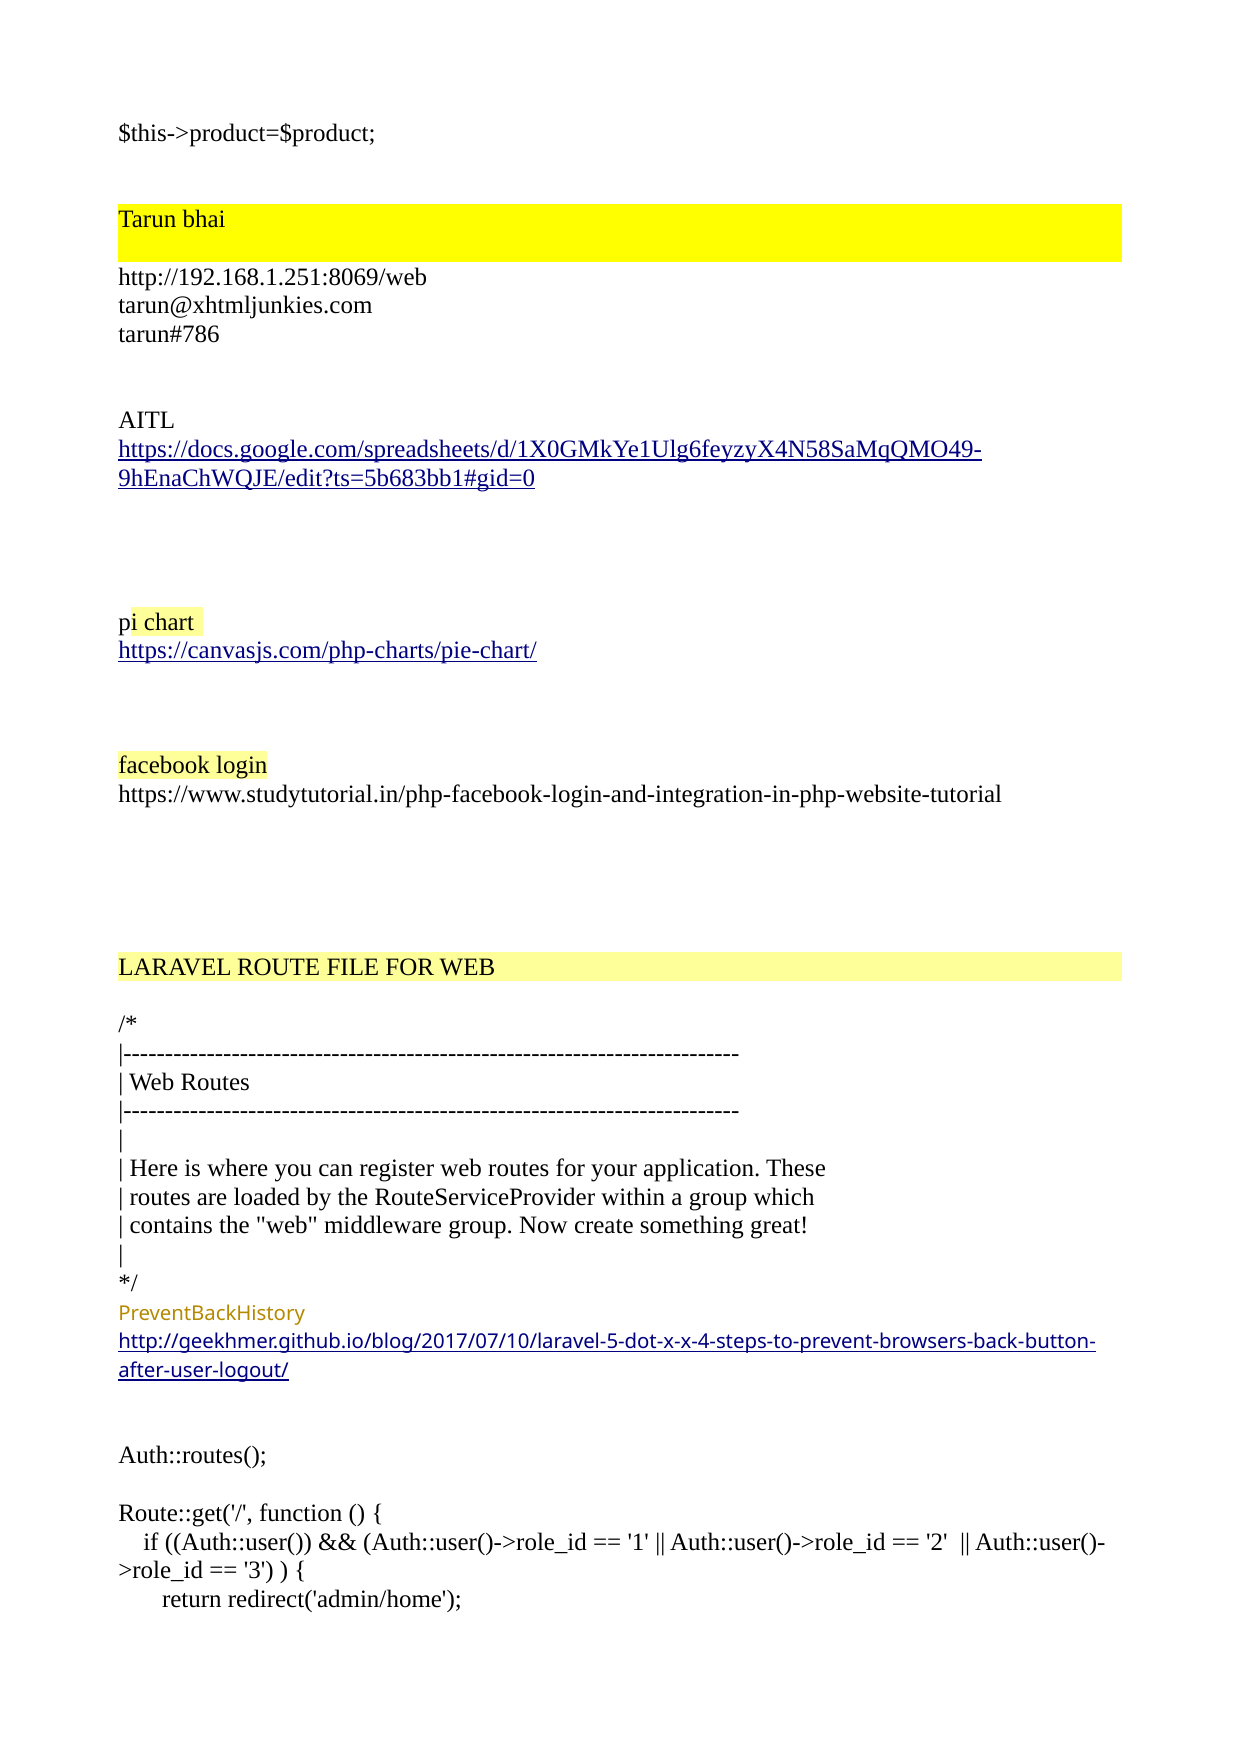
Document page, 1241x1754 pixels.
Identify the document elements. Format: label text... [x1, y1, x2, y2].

text PreventBackHistory [118, 1297, 1122, 1326]
text | [118, 1124, 1122, 1153]
text | [118, 1239, 1122, 1268]
text tarun@xhtmljunkies.com [118, 291, 1122, 319]
text pi chart [118, 607, 1122, 636]
text | routes are loaded by the RouteServiceProvider within a group which [118, 1182, 1122, 1211]
text | Here is where you can register web routes for your application. These [118, 1153, 1122, 1182]
text https://www.studytutorial.in/php-facebook-login-and-integration-in-php-website-tutorial [118, 779, 1122, 808]
text Tarun bhai [118, 204, 1122, 233]
text $this->product=$product; [118, 118, 1122, 147]
text facebook login [118, 751, 1122, 779]
text return redirect('admin/home'); [118, 1584, 1122, 1613]
text Route::get('/', function () { [118, 1498, 1122, 1527]
text | contains the "web" middleware group. Now create something great! [118, 1211, 1122, 1239]
text |-------------------------------------------------------------------------- [118, 1038, 1122, 1067]
text */ [118, 1268, 1122, 1297]
text LARAVEL ROUTE FILE FOR WEB [118, 952, 1122, 981]
text | Web Routes [118, 1067, 1122, 1096]
text http://geekhmer.github.io/blog/2017/07/10/laravel-5-dot-x-x-4-steps-to-prevent-browsers-back-button-after-user-logout/ [118, 1326, 1122, 1384]
text AITL [118, 406, 1122, 434]
text tarun#786 [118, 319, 1122, 348]
text /* [118, 1009, 1122, 1038]
text http://192.168.1.251:8069/web [118, 262, 1122, 291]
text https://canvasjs.com/php-charts/pie-chart/ [118, 636, 1122, 664]
text Auth::routes(); [118, 1412, 1122, 1469]
text if ((Auth::user()) && (Auth::user()->role_id == '1' || Auth::user()->role_id == '2' || Auth::user()->role_id == '3') ) { [118, 1527, 1122, 1584]
text https://docs.google.com/spreadsheets/d/1X0GMkYe1Ulg6feyzyX4N58SaMqQMO49-9hEnaChWQJE/edit?ts=5b683bb1#gid=0 [118, 434, 1122, 492]
text |-------------------------------------------------------------------------- [118, 1096, 1122, 1124]
